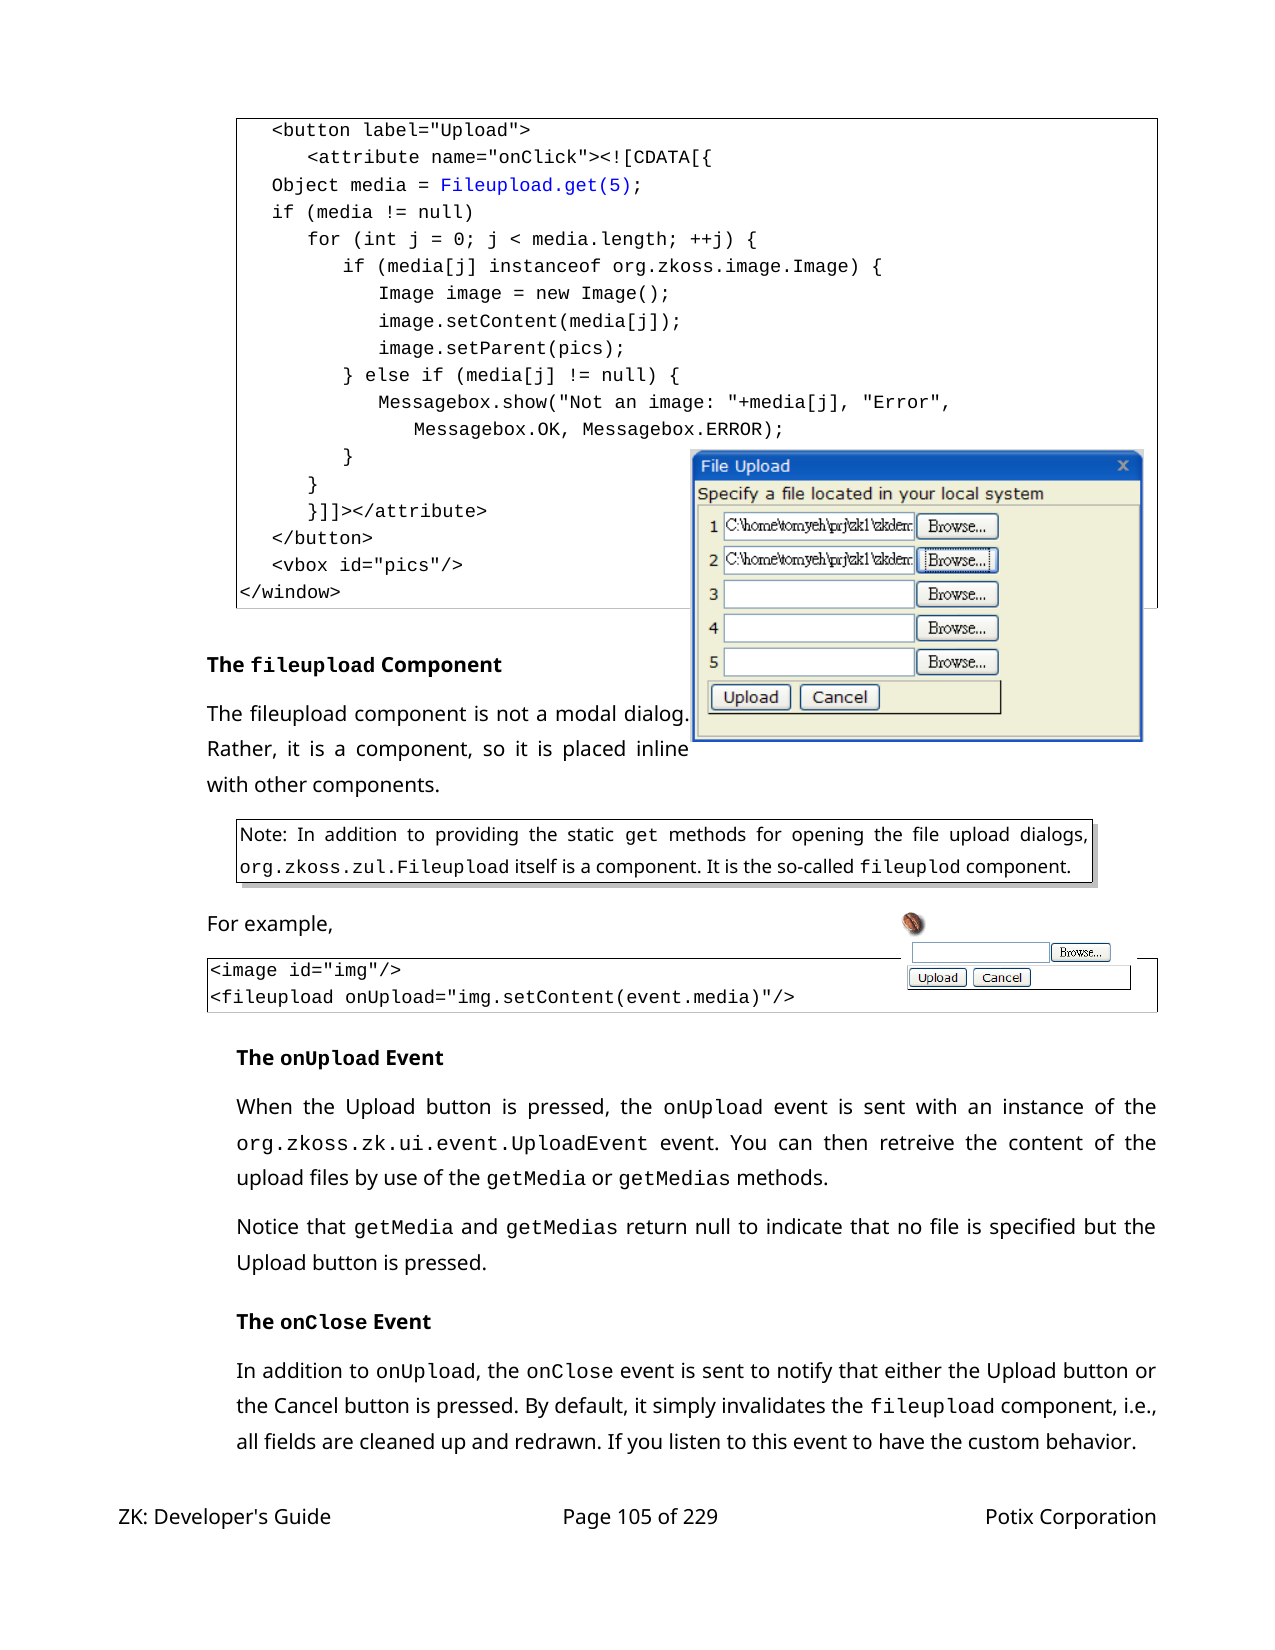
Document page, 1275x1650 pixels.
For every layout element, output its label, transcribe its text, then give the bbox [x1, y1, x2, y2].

text For example, [207, 909, 1157, 937]
text When the Upload button is pressed, the onUpload event is sent with an instance of the org.zkoss.zk.ui.event.UploadEvent event. You can then retreive the content of the upload files by use of the getMedia or getMedias methods. [236, 1092, 1157, 1192]
text [1144, 526, 1157, 550]
picture [690, 449, 1144, 742]
subtitle The onUpload Event [236, 1043, 1157, 1072]
text image.setContent(media[j]); [237, 308, 1157, 333]
text } [237, 472, 690, 496]
text [1138, 959, 1157, 982]
text </window> [237, 580, 690, 608]
text if (media[j] instanceof org.zkoss.image.Image) { [237, 254, 1157, 278]
subtitle The fileupload Component [207, 650, 690, 679]
text </button> [237, 526, 690, 550]
subtitle The onClose Event [236, 1307, 1157, 1335]
text for (int j = 0; j < media.length; ++j) { [237, 227, 1157, 251]
text [1144, 472, 1157, 496]
text <image id="img"/> [208, 959, 901, 982]
text The fileupload component is not a modal dialog. Rather, it is a component, so it is placed inline with other components. [207, 699, 1157, 798]
text <button label="Upload"> [237, 119, 1157, 142]
text [1144, 580, 1157, 608]
text <fileupload onUpload="img.setContent(event.media)"/> [208, 985, 1157, 1012]
text <vbox id="pics"/> [237, 553, 690, 577]
text Messagebox.OK, Messagebox.ERROR); [237, 417, 1157, 441]
text Object media = Fileupload.get(5); [237, 172, 1157, 197]
text Messagebox.show("Not an image: "+media[j], "Error", [237, 390, 1157, 414]
picture [901, 910, 1138, 994]
text image.setParent(pics); [237, 336, 1157, 360]
text Image image = new Image(); [237, 281, 1157, 306]
text }]]></attribute> [237, 499, 690, 523]
text In addition to onUpload, the onClose event is sent to notify that either the Upload button or the Cancel button is pressed. By default, it simply invalidates the fileupload component, i.e., all fields are cleaned up and redrawn. If you listen to this event to have the custom behavior. [236, 1356, 1157, 1455]
text Note: In addition to providing the static get methods for opening the file upload dialogs, org.zkoss.zul.Fileupload itself is a component. It is the so-called fileuplod component. [237, 820, 1092, 882]
text } [237, 444, 1157, 469]
text <attribute name="onClick"><![CDATA[{ [237, 145, 1157, 169]
text Notice that getMedia and getMedias return null to indicate that no file is specified but the Upload button is pressed. [236, 1212, 1157, 1276]
text } else if (media[j] != null) { [237, 363, 1157, 387]
text if (media != null) [237, 200, 1157, 224]
